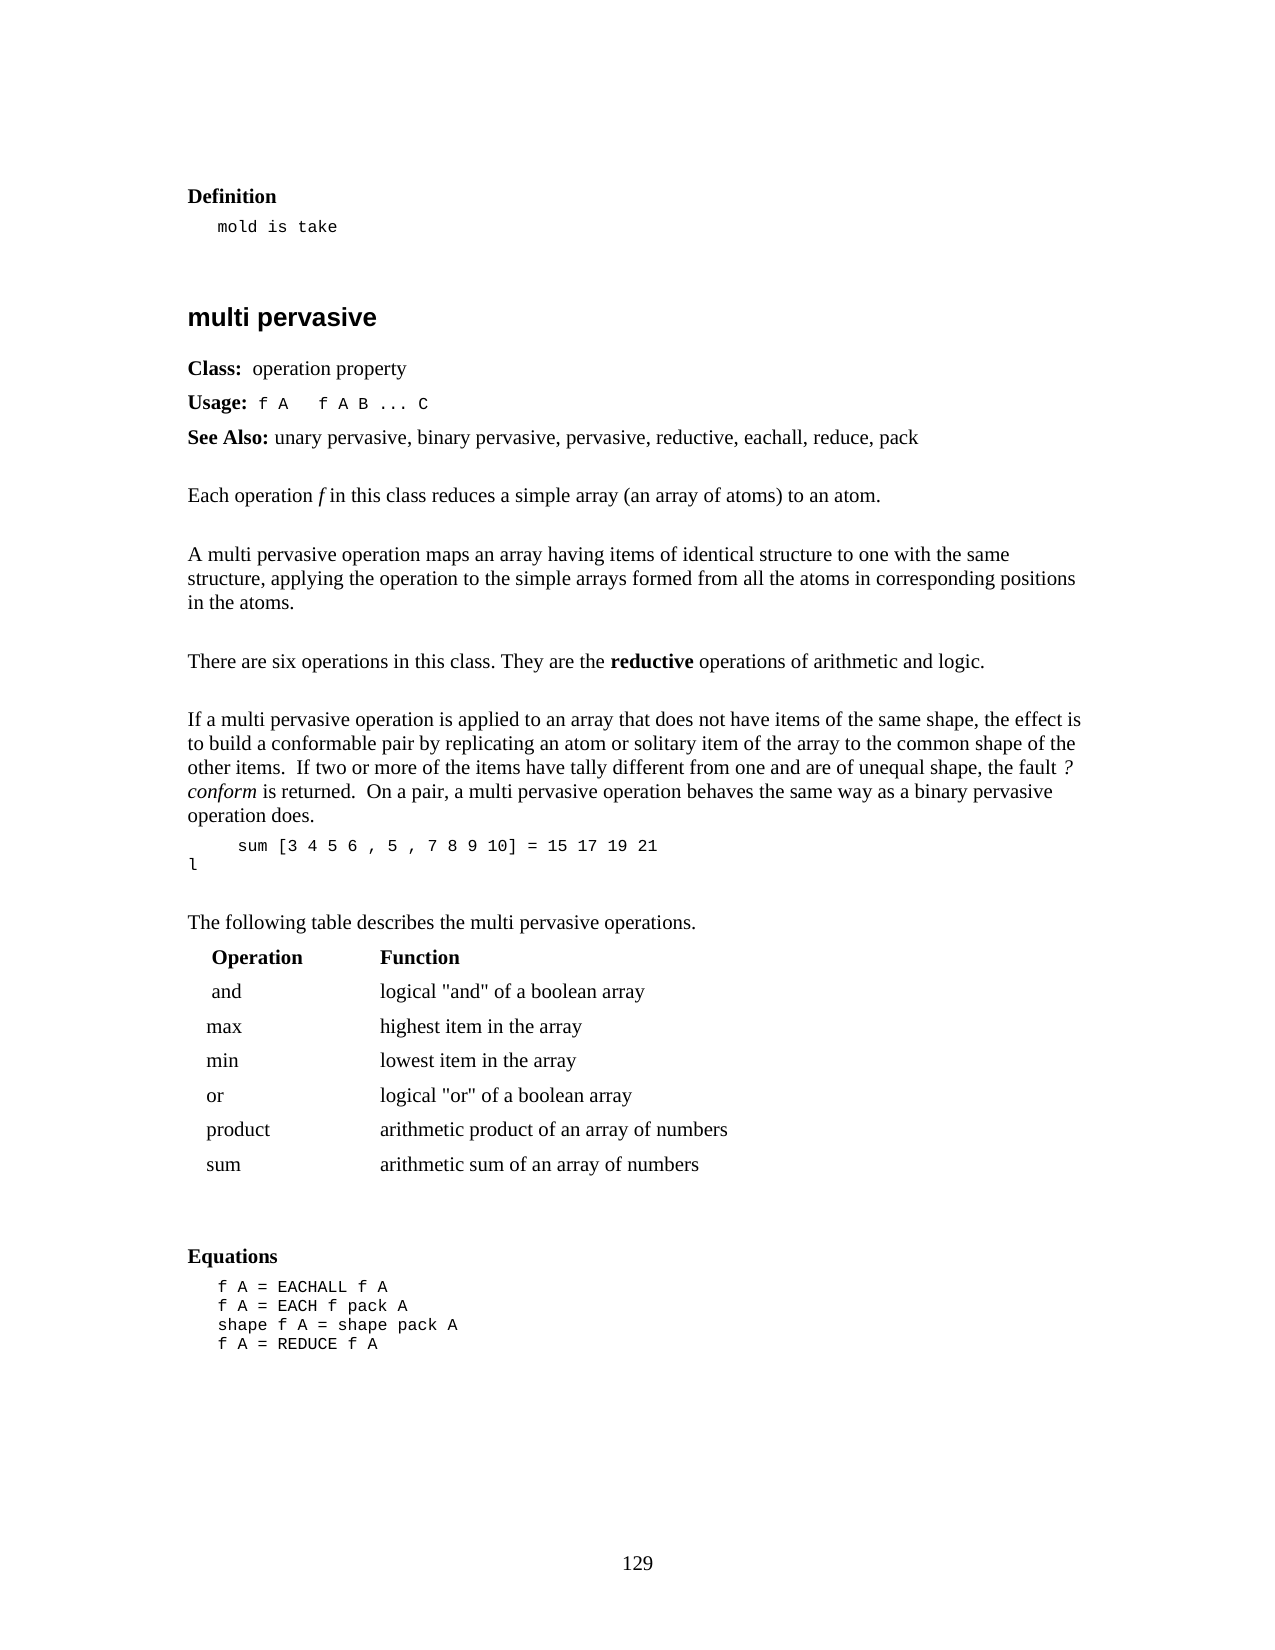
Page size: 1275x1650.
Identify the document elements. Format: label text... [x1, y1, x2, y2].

text Equations [187, 1244, 1087, 1268]
table_cell product [188, 1107, 361, 1141]
text f A = EACHALL f A f A = EACH f pack A shape f A = shape pack A f A = REDUCE f A [187, 1279, 1087, 1373]
text [187, 150, 1087, 174]
table_cell sum [188, 1141, 361, 1176]
text The following table describes the multi pervasive operations. [187, 910, 1087, 934]
text multi pervasive [187, 302, 1087, 331]
table_cell min [188, 1038, 361, 1072]
text mold is take [187, 219, 1087, 257]
table_cell lowest item in the array [361, 1038, 792, 1072]
text Class: operation property [187, 356, 1087, 379]
text There are six operations in this class. They are the reductive operations of arithmetic and logic. [187, 649, 1087, 697]
text If a multi pervasive operation is applied to an array that does not have items of the same shape, the effect is to build a conformable pair by replicating an atom or solitary item of the array to the common shape of the other items. If two or more of the items have tally different from one and are of unequal shape, the fault ?conform is returned. On a pair, a multi pervasive operation behaves the same way as a binary pervasive operation does. [187, 707, 1087, 827]
text See Also: unary pervasive, binary pervasive, pervasive, reductive, eachall, reduce, pack [187, 425, 1087, 473]
table_cell arithmetic sum of an array of numbers [361, 1141, 792, 1176]
text sum [3 4 5 6 , 5 , 7 8 9 10] = 15 17 19 21 l [187, 838, 1087, 900]
text A multi pervasive operation maps an array having items of identical structure to one with the same structure, applying the operation to the simple arrays formed from all the atoms in corresponding positions in the atoms. [187, 542, 1087, 638]
text Usage: f A f A B ... C [187, 390, 1087, 414]
table_cell or [188, 1072, 361, 1107]
table_cell logical "and" of a boolean array [361, 969, 792, 1003]
table_header Operation [188, 934, 361, 969]
table_cell and [188, 969, 361, 1003]
table_cell highest item in the array [361, 1003, 792, 1038]
text Definition [187, 184, 1087, 208]
table_header Function [361, 934, 792, 969]
table_cell arithmetic product of an array of numbers [361, 1107, 792, 1141]
table_cell logical "or" of a boolean array [361, 1072, 792, 1107]
table_cell max [188, 1003, 361, 1038]
text Each operation f in this class reduces a simple array (an array of atoms) to an atom. [187, 483, 1087, 532]
